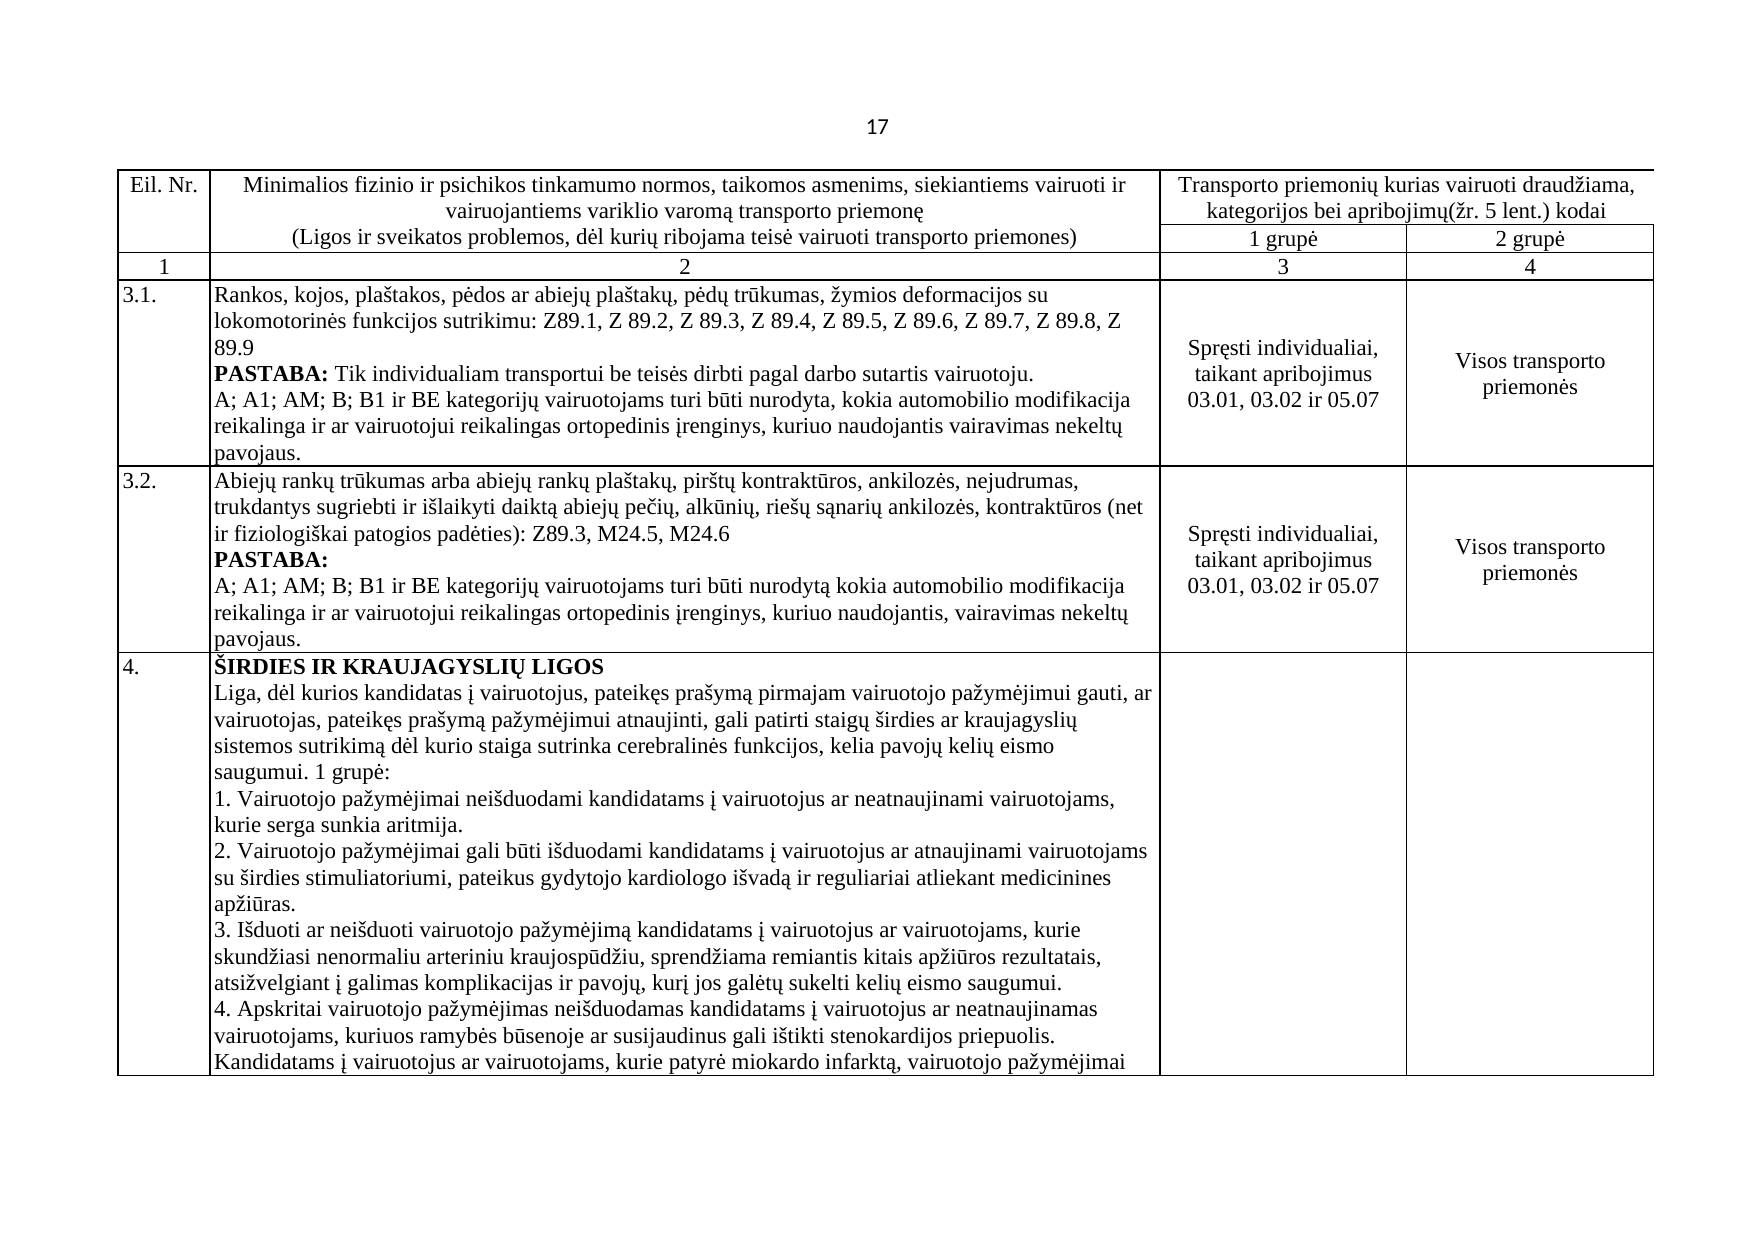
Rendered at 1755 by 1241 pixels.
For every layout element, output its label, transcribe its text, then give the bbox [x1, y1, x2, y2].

table_cell 3.2. [119, 467, 209, 651]
table_cell Visos transporto priemonės [1407, 281, 1653, 465]
table_cell 4. [119, 653, 209, 1074]
table_cell 1 grupė [1161, 225, 1406, 251]
table_header Eil. Nr. [119, 171, 209, 251]
table_cell 2 grupė [1407, 225, 1653, 251]
table_cell 4 [1407, 253, 1653, 279]
table_cell 2 [211, 253, 1159, 279]
table_header Minimalios fizinio ir psichikos tinkamumo normos, taikomos asmenims, siekiantiems vairuoti ir vairuojantiems variklio varomą transporto priemonę (Ligos ir sveikatos problemos, dėl kurių ribojama teisė vairuoti transporto priemones) [211, 171, 1159, 251]
table_cell Rankos, kojos, plaštakos, pėdos ar abiejų plaštakų, pėdų trūkumas, žymios deformacijos su lokomotorinės funkcijos sutrikimu: Z89.1, Z 89.2, Z 89.3, Z 89.4, Z 89.5, Z 89.6, Z 89.7, Z 89.8, Z 89.9 PASTABA: Tik individualiam transportui be teisės dirbti pagal darbo sutartis vairuotoju. A; A1; AM; B; B1 ir BE kategorijų vairuotojams turi būti nurodyta, kokia automobilio modifikacija reikalinga ir ar vairuotojui reikalingas ortopedinis įrenginys, kuriuo naudojantis vairavimas nekeltų pavojaus. [211, 281, 1159, 465]
table_cell Abiejų rankų trūkumas arba abiejų rankų plaštakų, pirštų kontraktūros, ankilozės, nejudrumas, trukdantys sugriebti ir išlaikyti daiktą abiejų pečių, alkūnių, riešų sąnarių ankilozės, kontraktūros (net ir fiziologiškai patogios padėties): Z89.3, M24.5, M24.6 PASTABA: A; A1; AM; B; B1 ir BE kategorijų vairuotojams turi būti nurodytą kokia automobilio modifikacija reikalinga ir ar vairuotojui reikalingas ortopedinis įrenginys, kuriuo naudojantis, vairavimas nekeltų pavojaus. [211, 467, 1159, 651]
table_cell 1 [119, 253, 209, 279]
table_header Transporto priemonių kurias vairuoti draudžiama, kategorijos bei apribojimų(žr. 5 lent.) kodai [1161, 171, 1653, 223]
table_cell [1407, 653, 1653, 1074]
table_cell 3.1. [119, 281, 209, 465]
table_cell ŠIRDIES IR KRAUJAGYSLIŲ LIGOS Liga, dėl kurios kandidatas į vairuotojus, pateikęs prašymą pirmajam vairuotojo pažymėjimui gauti, ar vairuotojas, pateikęs prašymą pažymėjimui atnaujinti, gali patirti staigų širdies ar kraujagyslių sistemos sutrikimą dėl kurio staiga sutrinka cerebralinės funkcijos, kelia pavojų kelių eismo saugumui. 1 grupė: 1. Vairuotojo pažymėjimai neišduodami kandidatams į vairuotojus ar neatnaujinami vairuotojams, kurie serga sunkia aritmija. 2. Vairuotojo pažymėjimai gali būti išduodami kandidatams į vairuotojus ar atnaujinami vairuotojams su širdies stimuliatoriumi, pateikus gydytojo kardiologo išvadą ir reguliariai atliekant medicinines apžiūras. 3. Išduoti ar neišduoti vairuotojo pažymėjimą kandidatams į vairuotojus ar vairuotojams, kurie skundžiasi nenormaliu arteriniu kraujospūdžiu, sprendžiama remiantis kitais apžiūros rezultatais, atsižvelgiant į galimas komplikacijas ir pavojų, kurį jos galėtų sukelti kelių eismo saugumui. 4. Apskritai vairuotojo pažymėjimas neišduodamas kandidatams į vairuotojus ar neatnaujinamas vairuotojams, kuriuos ramybės būsenoje ar susijaudinus gali ištikti stenokardijos priepuolis. Kandidatams į vairuotojus ar vairuotojams, kurie patyrė miokardo infarktą, vairuotojo pažymėjimai [211, 653, 1159, 1074]
table_cell [1161, 653, 1406, 1074]
table_cell Spręsti individualiai, taikant apribojimus 03.01, 03.02 ir 05.07 [1161, 281, 1406, 465]
table_cell Visos transporto priemonės [1407, 467, 1653, 651]
table_cell Spręsti individualiai, taikant apribojimus 03.01, 03.02 ir 05.07 [1161, 467, 1406, 651]
table_cell 3 [1161, 253, 1406, 279]
